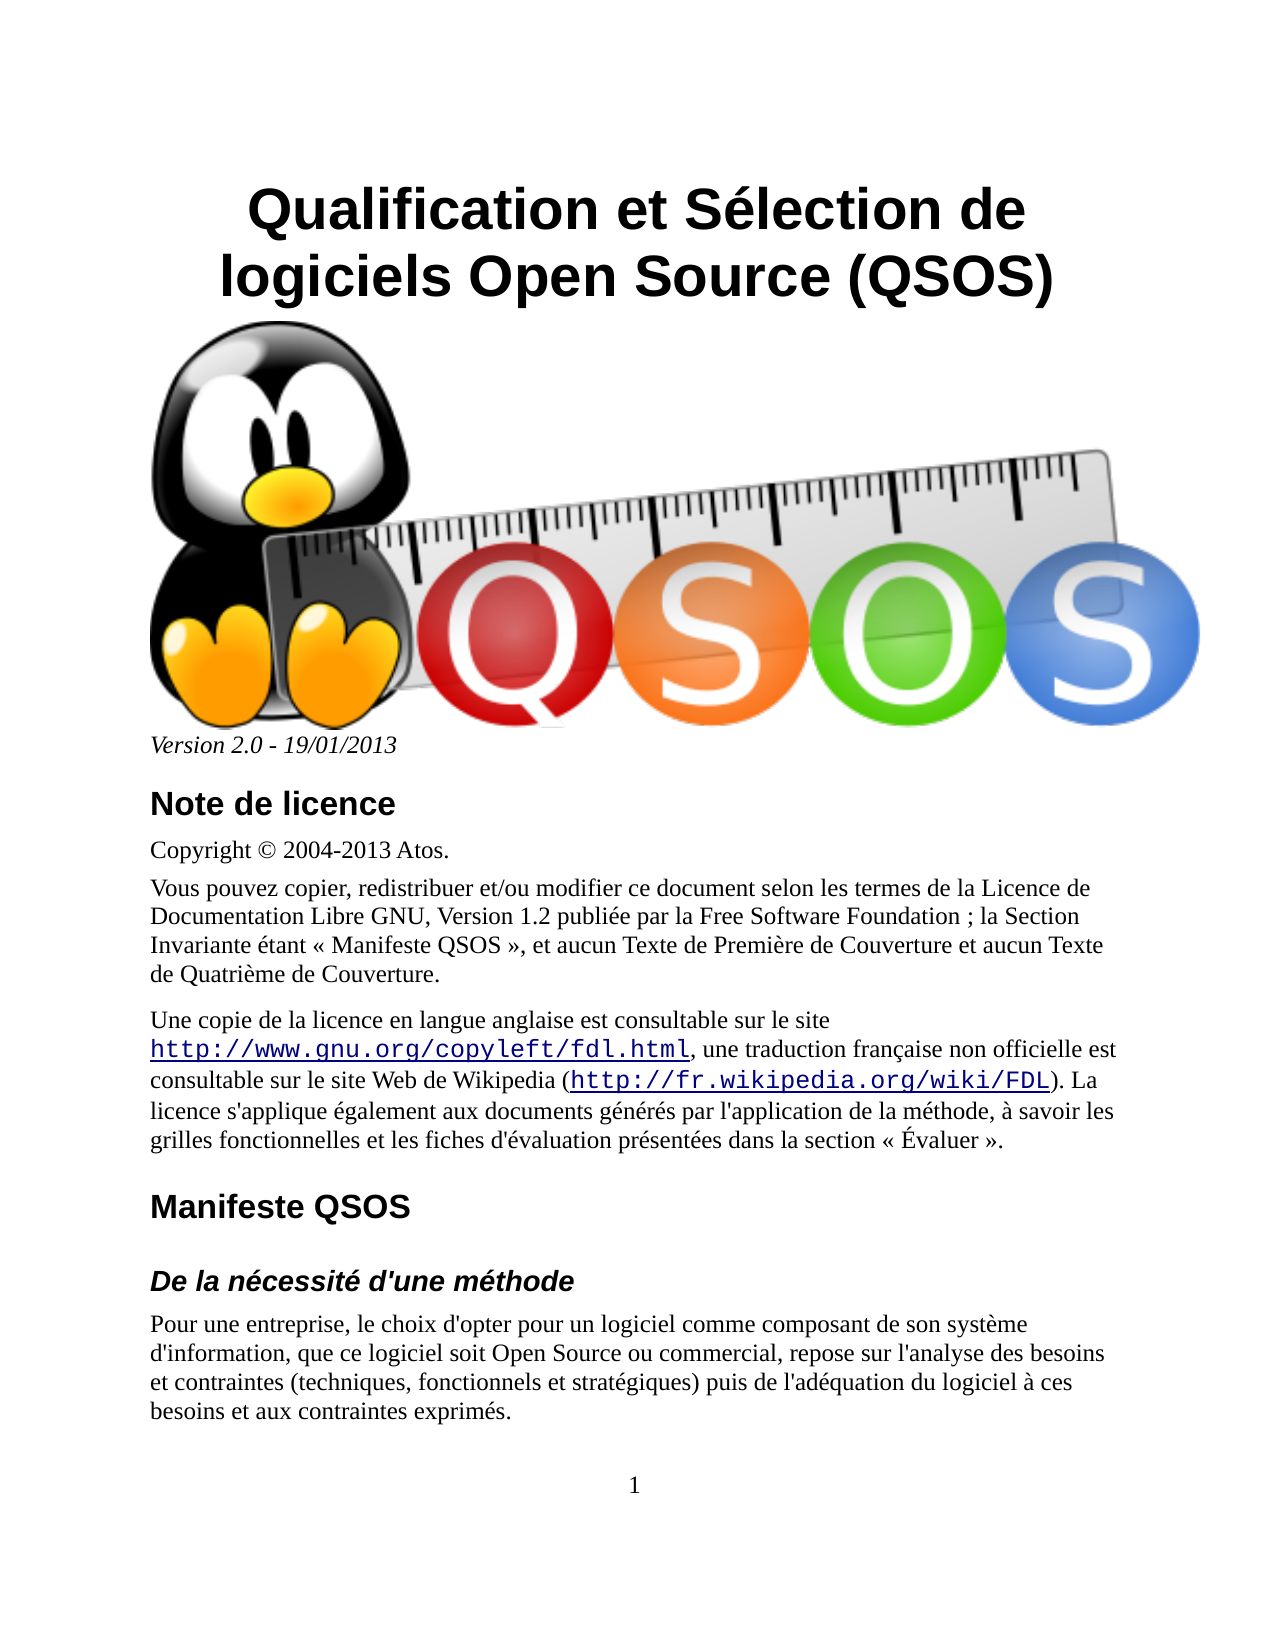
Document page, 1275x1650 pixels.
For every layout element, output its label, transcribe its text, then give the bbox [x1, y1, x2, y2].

text Une copie de la licence en langue anglaise est consultable sur le site http://www.gnu.org/copyleft/fdl.html, une traduction française non officielle est consultable sur le site Web de Wikipedia (http://fr.wikipedia.org/wiki/FDL). La licence s'applique également aux documents générés par l'application de la méthode, à savoir les grilles fonctionnelles et les fiches d'évaluation présentées dans la section « Évaluer ». [150, 1006, 1125, 1153]
subtitle De la nécessité d'une méthode [150, 1263, 1125, 1297]
subtitle Note de licence [150, 784, 1125, 822]
text Vous pouvez copier, redistribuer et/ou modifier ce document selon les termes de la Licence de Documentation Libre GNU, Version 1.2 publiée par la Free Software Foundation ; la Section Invariante étant « Manifeste QSOS », et aucun Texte de Première de Couverture et aucun Texte de Quatrième de Couverture. [150, 873, 1125, 988]
text Version 2.0 - 19/01/2013 [150, 730, 1125, 759]
subtitle Manifeste QSOS [150, 1187, 1125, 1226]
text Pour une entreprise, le choix d'opter pour un logiciel comme composant de son système d'information, que ce logiciel soit Open Source ou commercial, repose sur l'analyse des besoins et contraintes (techniques, fonctionnels et stratégiques) puis de l'adéquation du logiciel à ces besoins et aux contraintes exprimés. [150, 1309, 1125, 1424]
text Copyright © 2004-2013 Atos. [150, 835, 1125, 864]
picture [150, 321, 1200, 730]
title Qualification et Sélection de logiciels Open Source (QSOS) [150, 175, 1125, 309]
